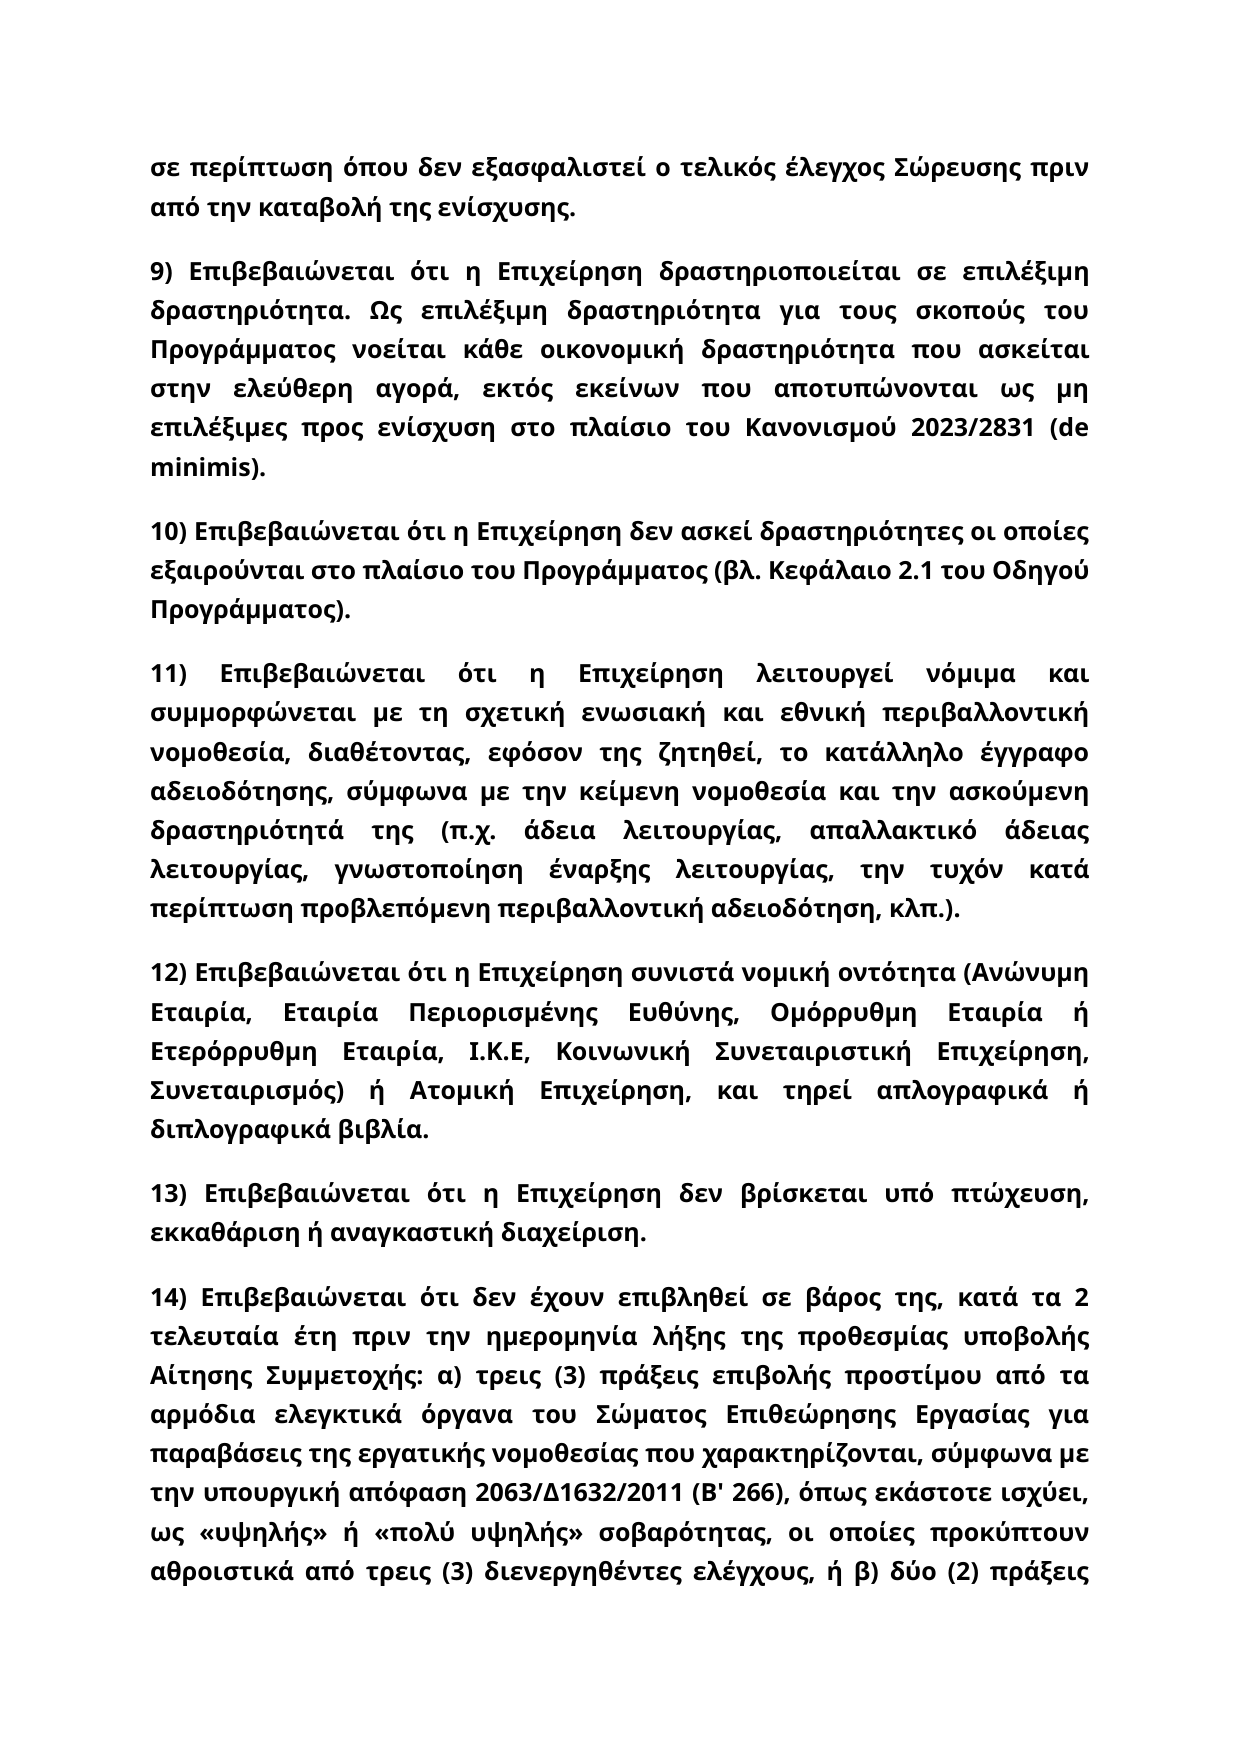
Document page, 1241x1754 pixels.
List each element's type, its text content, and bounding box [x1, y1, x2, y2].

text σε περίπτωση όπου δεν εξασφαλιστεί ο τελικός έλεγχος Σώρευσης πριν από την καταβολή της ενίσχυσης. [150, 150, 1090, 223]
text 10) Επιβεβαιώνεται ότι η Επιχείρηση δεν ασκεί δραστηριότητες οι οποίες εξαιρούνται στο πλαίσιο του Προγράμματος (βλ. Κεφάλαιο 2.1 του Οδηγού Προγράμματος). [150, 513, 1090, 626]
text 13) Επιβεβαιώνεται ότι η Επιχείρηση δεν βρίσκεται υπό πτώχευση, εκκαθάριση ή αναγκαστική διαχείριση. [150, 1176, 1090, 1249]
text 14) Επιβεβαιώνεται ότι δεν έχουν επιβληθεί σε βάρος της, κατά τα 2 τελευταία έτη πριν την ημερομηνία λήξης της προθεσμίας υποβολής Αίτησης Συμμετοχής: α) τρεις (3) πράξεις επιβολής προστίμου από τα αρμόδια ελεγκτικά όργανα του Σώματος Επιθεώρησης Εργασίας για παραβάσεις της εργατικής νομοθεσίας που χαρακτηρίζονται, σύμφωνα με την υπουργική απόφαση 2063/Δ1632/2011 (Β' 266), όπως εκάστοτε ισχύει, ως «υψηλής» ή «πολύ υψηλής» σοβαρότητας, οι οποίες προκύπτουν αθροιστικά από τρεις (3) διενεργηθέντες ελέγχους, ή β) δύο (2) πράξεις [150, 1279, 1090, 1587]
text 11) Επιβεβαιώνεται ότι η Επιχείρηση λειτουργεί νόμιμα και συμμορφώνεται με τη σχετική ενωσιακή και εθνική περιβαλλοντική νομοθεσία, διαθέτοντας, εφόσον της ζητηθεί, το κατάλληλο έγγραφο αδειοδότησης, σύμφωνα με την κείμενη νομοθεσία και την ασκούμενη δραστηριότητά της (π.χ. άδεια λειτουργίας, απαλλακτικό άδειας λειτουργίας, γνωστοποίηση έναρξης λειτουργίας, την τυχόν κατά περίπτωση προβλεπόμενη περιβαλλοντική αδειοδότηση, κλπ.). [150, 656, 1090, 925]
text 9) Επιβεβαιώνεται ότι η Επιχείρηση δραστηριοποιείται σε επιλέξιμη δραστηριότητα. Ως επιλέξιμη δραστηριότητα για τους σκοπούς του Προγράμματος νοείται κάθε οικονομική δραστηριότητα που ασκείται στην ελεύθερη αγορά, εκτός εκείνων που αποτυπώνονται ως μη επιλέξιμες προς ενίσχυση στο πλαίσιο του Κανονισμού 2023/2831 (de minimis). [150, 253, 1090, 483]
text 12) Επιβεβαιώνεται ότι η Επιχείρηση συνιστά νομική οντότητα (Ανώνυμη Εταιρία, Εταιρία Περιορισμένης Ευθύνης, Ομόρρυθμη Εταιρία ή Ετερόρρυθμη Εταιρία, Ι.Κ.Ε, Κοινωνική Συνεταιριστική Επιχείρηση, Συνεταιρισμός) ή Ατομική Επιχείρηση, και τηρεί απλογραφικά ή διπλογραφικά βιβλία. [150, 955, 1090, 1146]
